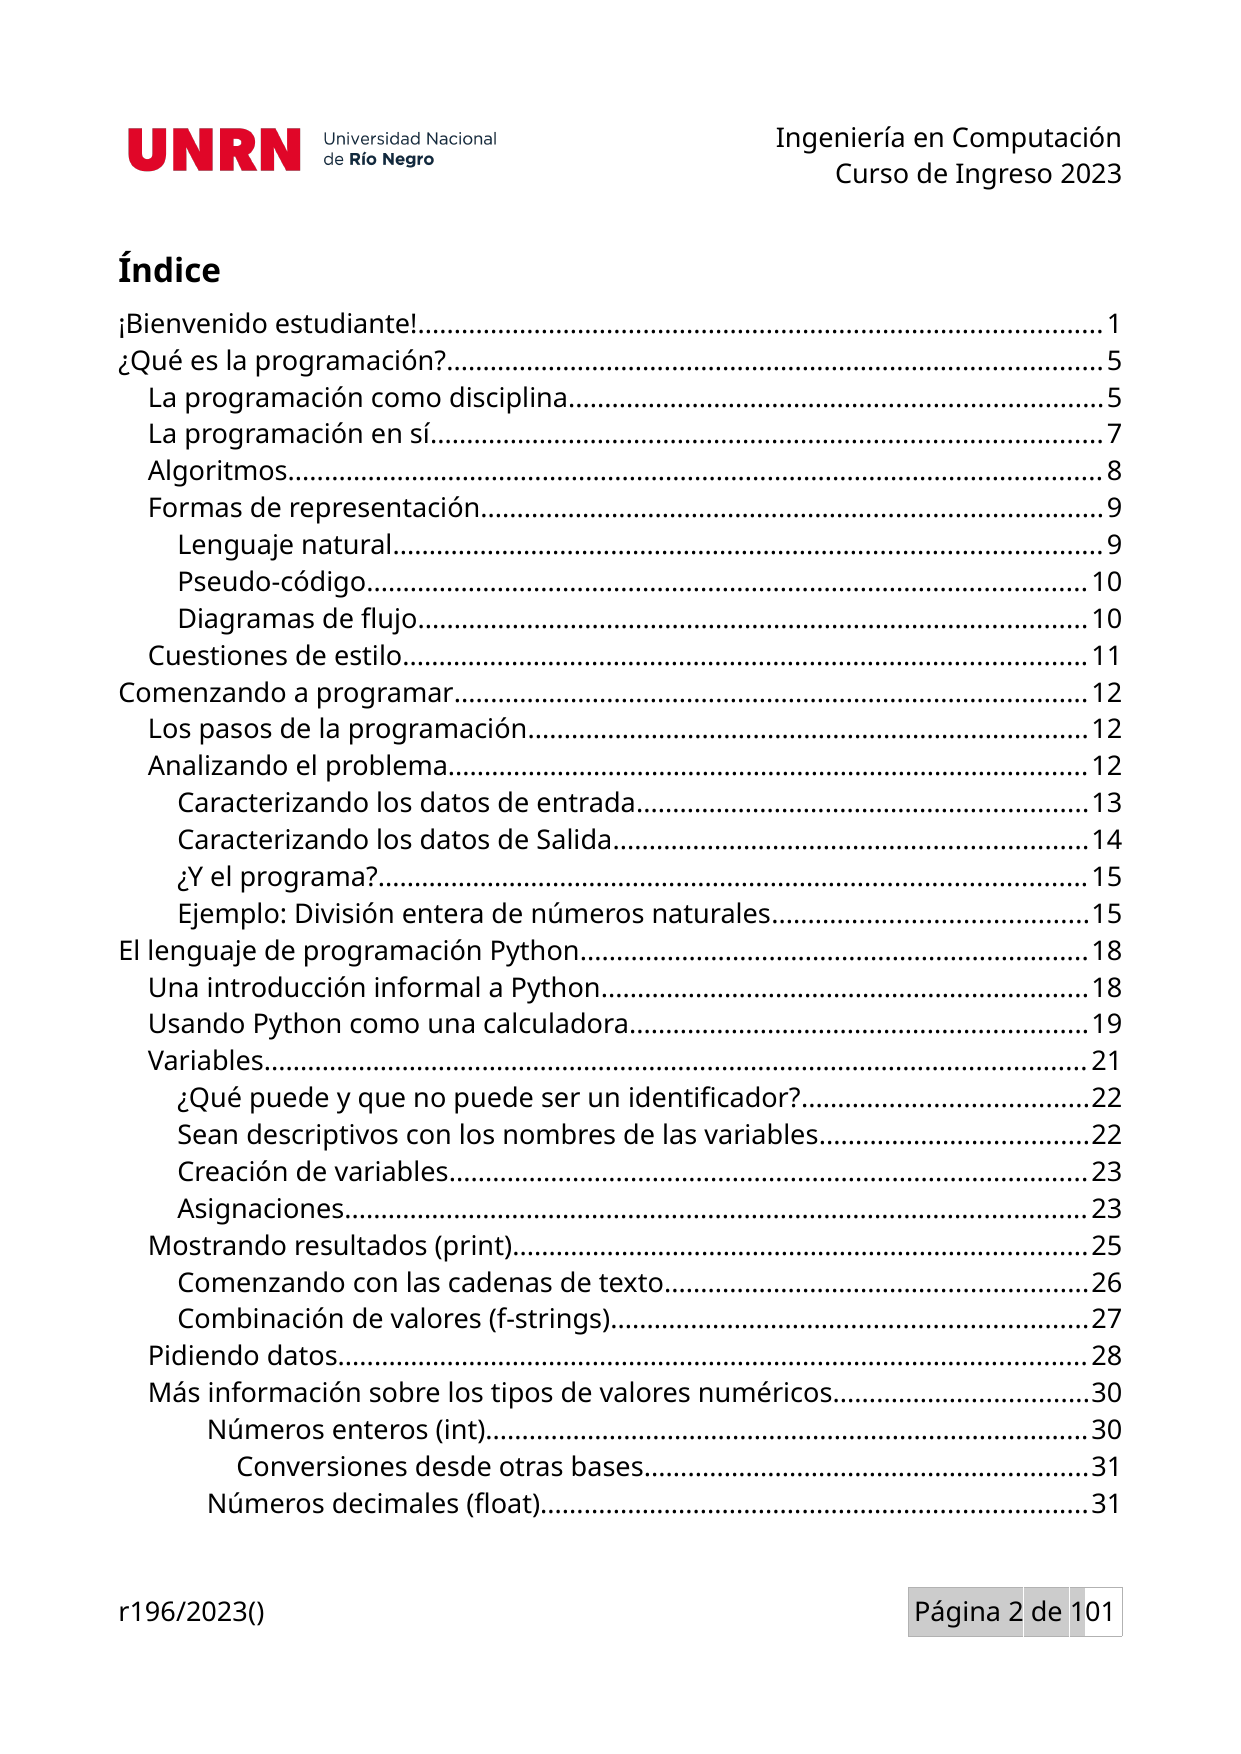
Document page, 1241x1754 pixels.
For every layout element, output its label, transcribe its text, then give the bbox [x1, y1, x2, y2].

text Analizando el problema 12 [148, 747, 1122, 784]
subtitle Índice [118, 246, 1122, 292]
text Combinación de valores (f-strings) 27 [177, 1300, 1122, 1337]
text Variables 21 [148, 1042, 1122, 1079]
text Más información sobre los tipos de valores numéricos 30 [148, 1374, 1122, 1411]
text Números enteros (int) 30 [207, 1411, 1122, 1447]
text ¿Y el programa? 15 [177, 857, 1122, 894]
text Algoritmos 8 [148, 452, 1122, 489]
text Creación de variables 23 [177, 1152, 1122, 1189]
text La programación como disciplina 5 [148, 378, 1122, 415]
text Comenzando con las cadenas de texto 26 [177, 1263, 1122, 1300]
text Caracterizando los datos de entrada 13 [177, 784, 1122, 821]
text Una introducción informal a Python 18 [148, 968, 1122, 1005]
text El lenguaje de programación Python 18 [118, 931, 1122, 968]
text Conversiones desde otras bases 31 [236, 1447, 1122, 1484]
text ¿Qué es la programación? 5 [118, 341, 1122, 378]
picture [118, 118, 505, 180]
text La programación en sí 7 [148, 415, 1122, 452]
text Ejemplo: División entera de números naturales 15 [177, 894, 1122, 931]
text Usando Python como una calculadora 19 [148, 1005, 1122, 1042]
text Pidiendo datos 28 [148, 1337, 1122, 1374]
text Cuestiones de estilo 11 [148, 636, 1122, 673]
text Lenguaje natural 9 [177, 526, 1122, 562]
text Comenzando a programar 12 [118, 673, 1122, 710]
text Sean descriptivos con los nombres de las variables 22 [177, 1116, 1122, 1152]
text Mostrando resultados (print) 25 [148, 1226, 1122, 1263]
text Asignaciones 23 [177, 1189, 1122, 1226]
text Diagramas de flujo 10 [177, 599, 1122, 636]
text Caracterizando los datos de Salida 14 [177, 821, 1122, 857]
text Pseudo-código 10 [177, 562, 1122, 599]
text Los pasos de la programación 12 [148, 710, 1122, 747]
text Formas de representación 9 [148, 489, 1122, 526]
text ¡Bienvenido estudiante! 1 [118, 304, 1122, 341]
text ¿Qué puede y que no puede ser un identificador? 22 [177, 1079, 1122, 1116]
text Números decimales (float) 31 [207, 1484, 1122, 1521]
